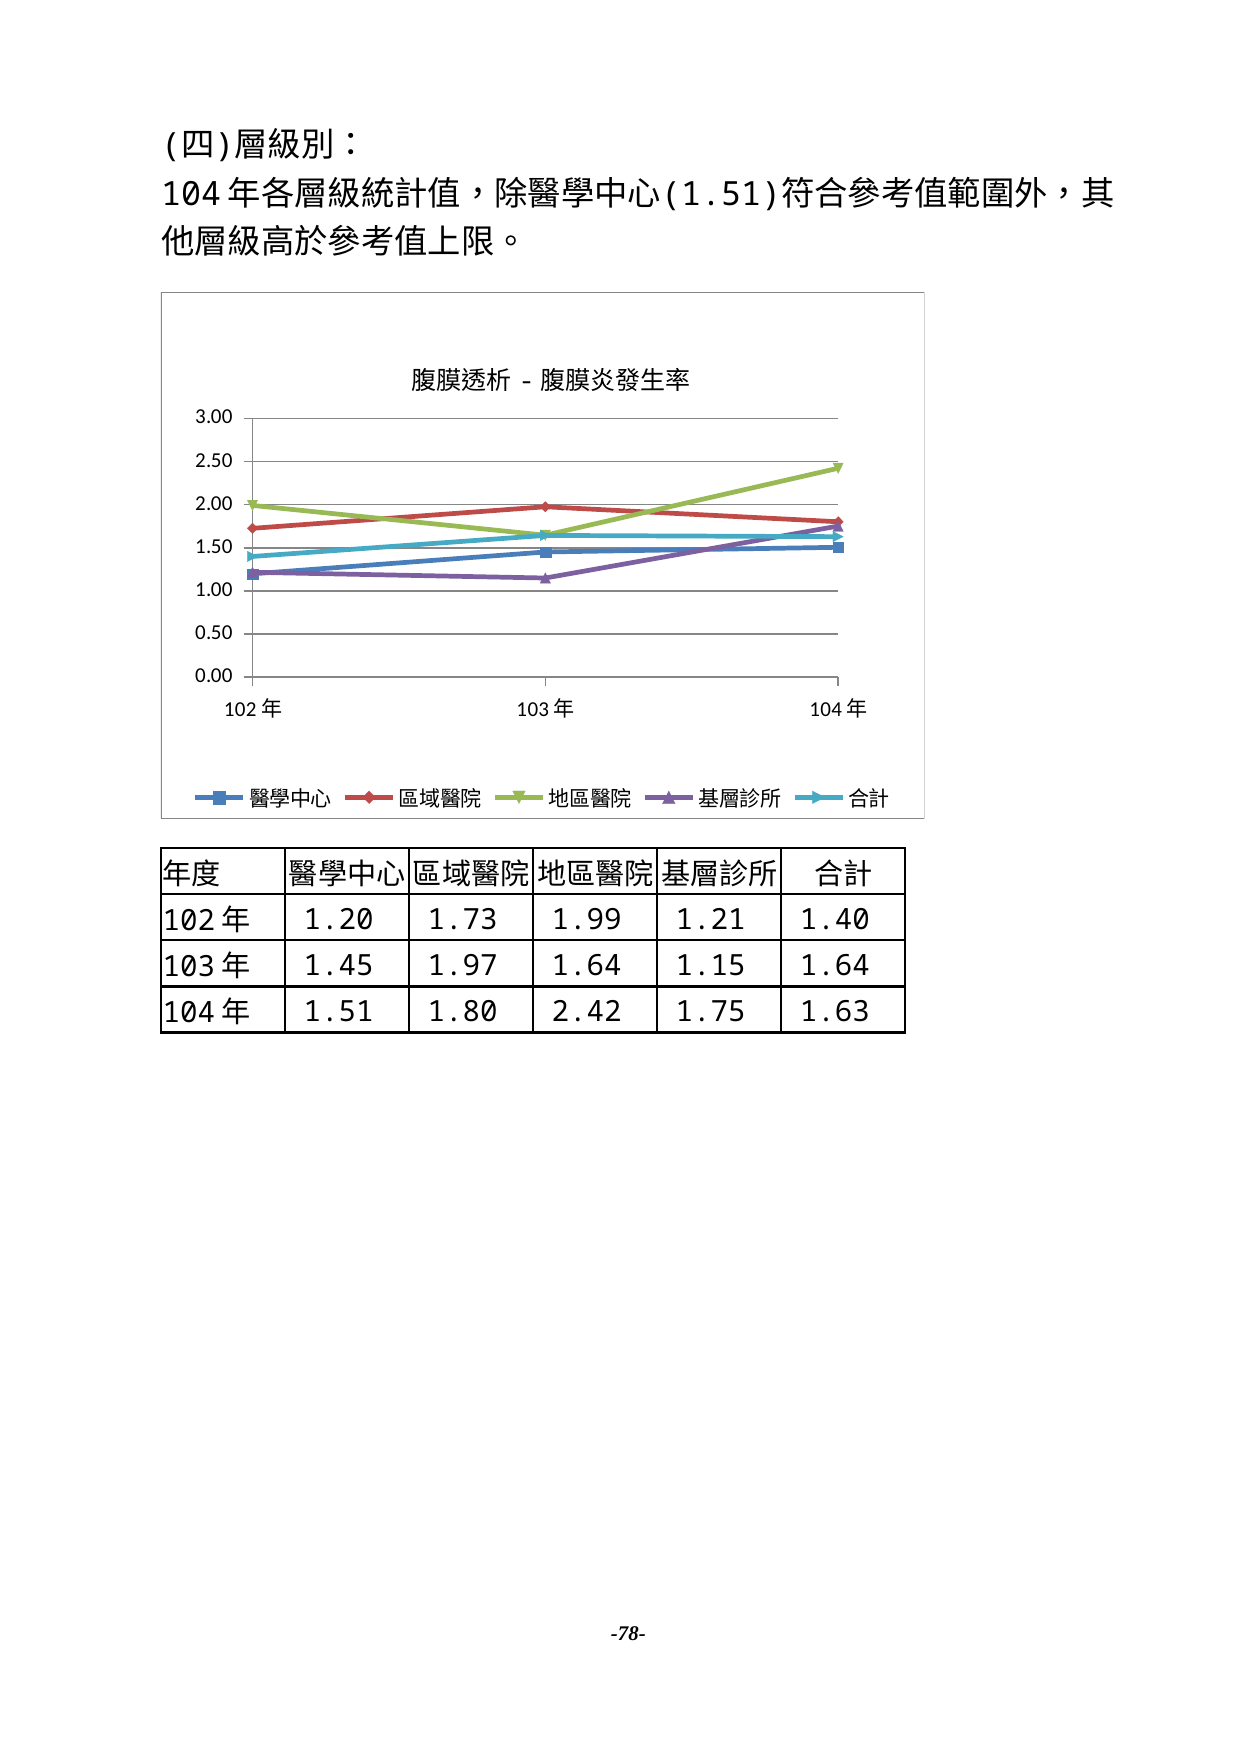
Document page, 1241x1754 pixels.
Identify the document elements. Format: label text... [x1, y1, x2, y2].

table_cell 1.15 [658, 941, 780, 985]
table_cell 2.42 [534, 988, 656, 1031]
table_cell 1.97 [410, 941, 532, 985]
table_cell 1.73 [410, 895, 532, 939]
table_cell 1.99 [534, 895, 656, 939]
table_cell 1.20 [286, 895, 408, 939]
table_cell 1.63 [782, 988, 904, 1031]
table_header 區域醫院 [410, 849, 532, 893]
table_cell 102年 [162, 895, 284, 939]
table_cell 1.45 [286, 941, 408, 985]
table_cell 1.64 [534, 941, 656, 985]
text 104年各層級統計值，除醫學中心(1.51)符合參考值範圍外，其他層級高於參考值上限。 [161, 167, 1122, 263]
table_cell 1.75 [658, 988, 780, 1031]
table_header 基層診所 [658, 849, 780, 893]
table_cell 104年 [162, 988, 284, 1031]
table_cell 1.51 [286, 988, 408, 1031]
table_cell 1.80 [410, 988, 532, 1031]
table_header 合計 [782, 849, 904, 893]
table_header 醫學中心 [286, 849, 408, 893]
text (四)層級別： [161, 118, 1122, 167]
table_header 地區醫院 [534, 849, 656, 893]
table_cell 103年 [162, 941, 284, 985]
table_cell 1.40 [782, 895, 904, 939]
table_header 年度 [162, 849, 284, 893]
table_cell 1.21 [658, 895, 780, 939]
table_cell 1.64 [782, 941, 904, 985]
